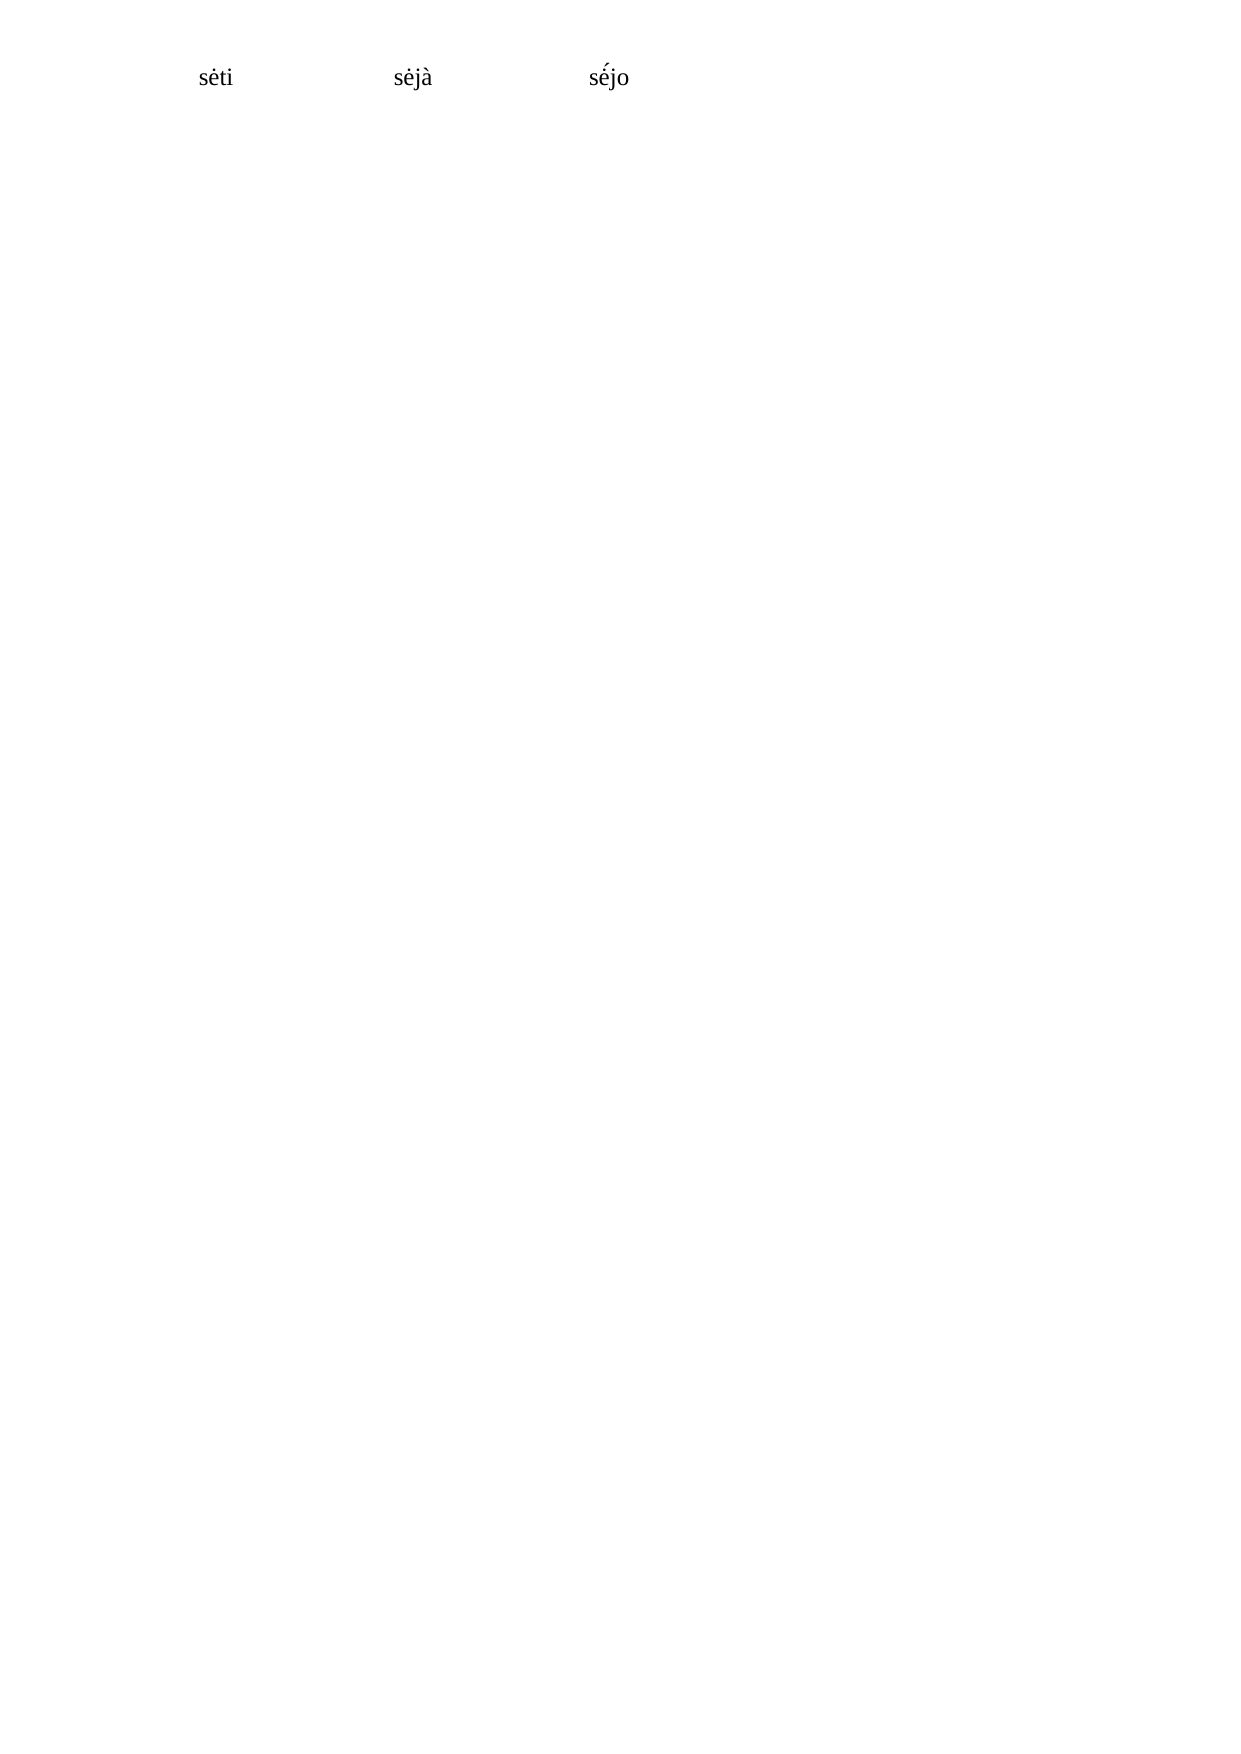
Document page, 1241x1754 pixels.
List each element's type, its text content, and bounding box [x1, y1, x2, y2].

table_cell sė́jo [512, 59, 712, 123]
table_cell sėti [118, 59, 313, 123]
table_cell [712, 59, 1120, 123]
table_cell sėjà [314, 59, 512, 123]
